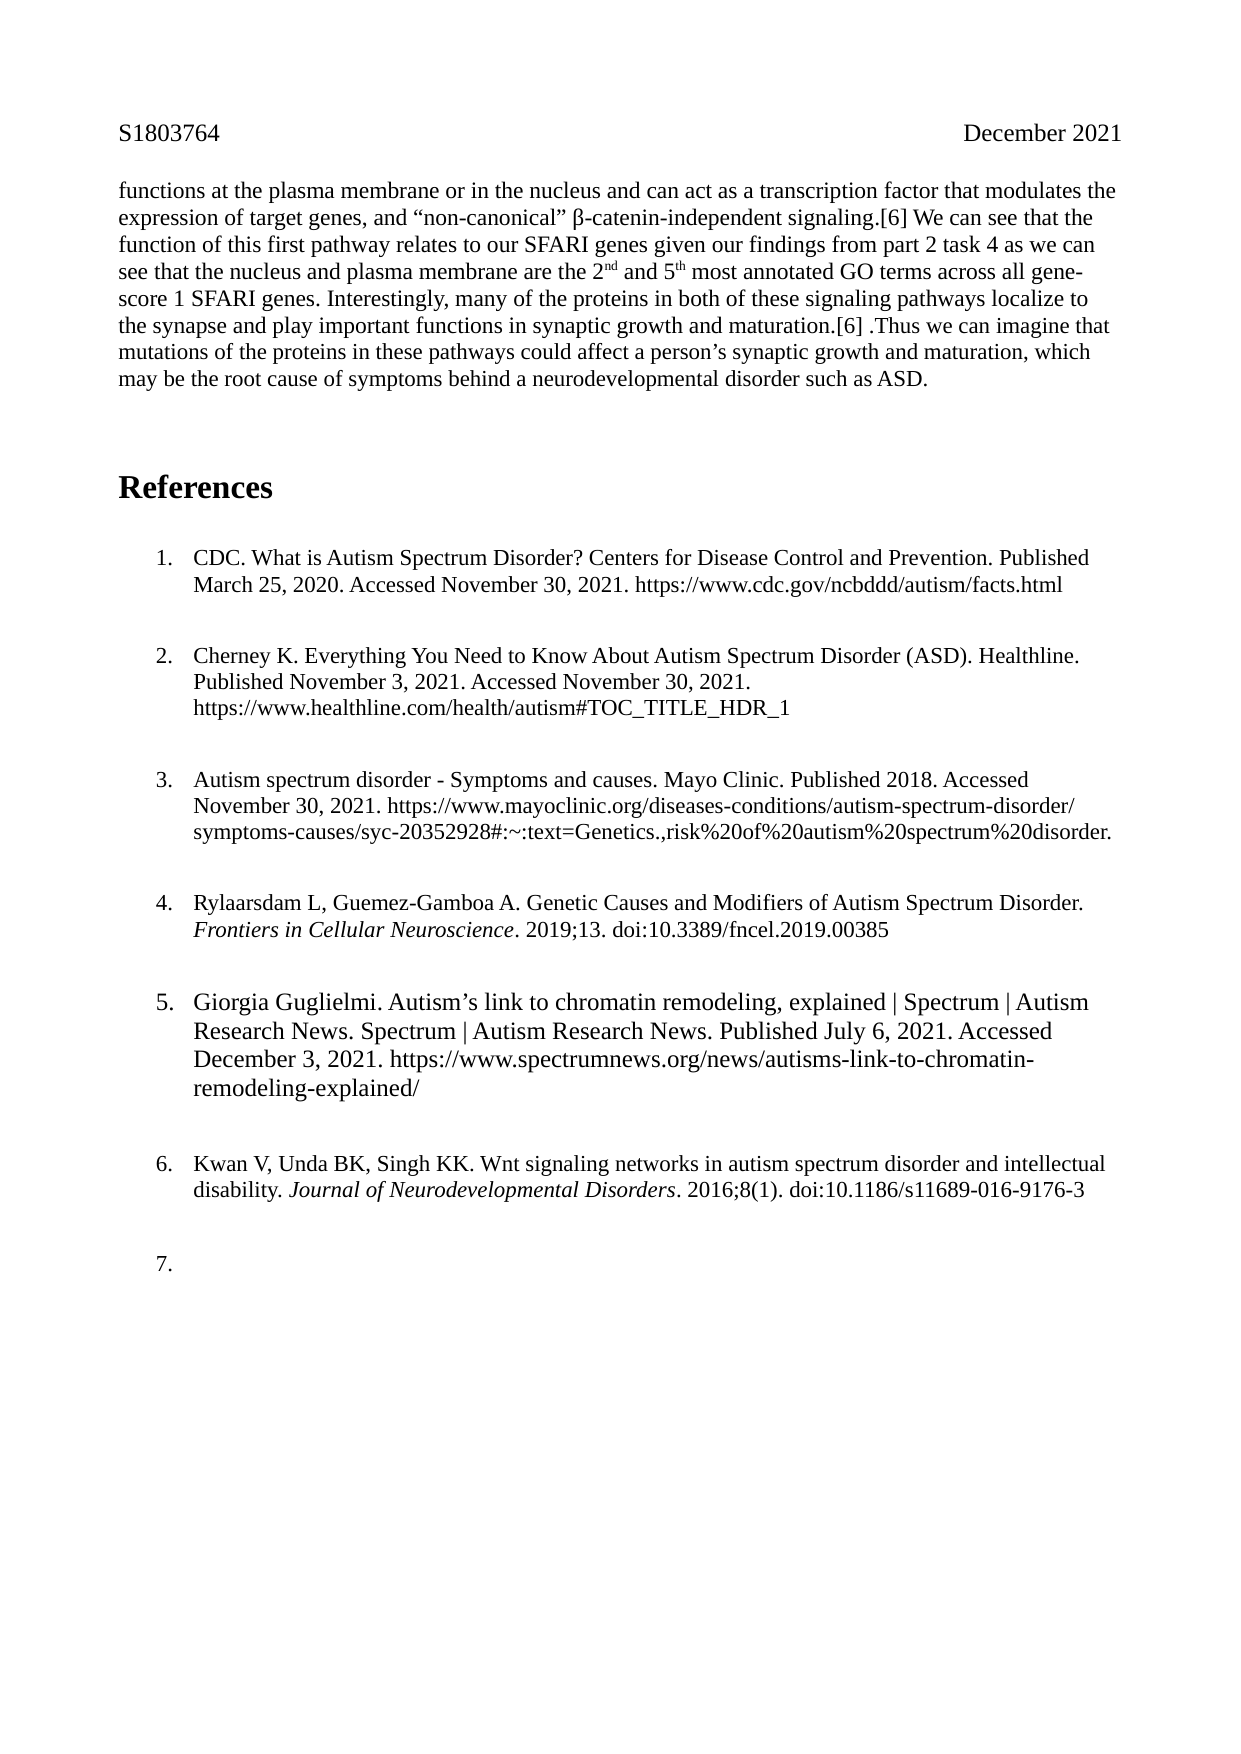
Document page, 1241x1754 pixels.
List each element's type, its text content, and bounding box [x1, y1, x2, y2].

text ‌ [118, 721, 1122, 747]
list Kwan V, Unda BK, Singh KK. Wnt signaling networks in autism spectrum disorder and intellectual disability. Journal of Neurodevelopmental Disorders. 2016;8(1). doi:10.1186/s11689-016-9176-3 [156, 1149, 1122, 1202]
text ‌ [118, 1102, 1122, 1131]
list Giorgia Guglielmi. Autism’s link to chromatin remodeling, explained | Spectrum | Autism Research News. Spectrum | Autism Research News. Published July 6, 2021. Accessed December 3, 2021. https://www.spectrumnews.org/news/autisms-link-to-chromatin-remodeling-explained/ [156, 987, 1122, 1102]
text ‌ [118, 942, 1122, 968]
list CDC. What is Autism Spectrum Disorder? Centers for Disease Control and Prevention. Published March 25, 2020. Accessed November 30, 2021. https://www.cdc.gov/ncbddd/autism/facts.html [156, 544, 1122, 597]
text ‌ [118, 845, 1122, 871]
list Cherney K. Everything You Need to Know About Autism Spectrum Disorder (ASD). Healthline. Published November 3, 2021. Accessed November 30, 2021. https://www.healthline.com/health/autism#TOC_TITLE_HDR_1 [156, 642, 1122, 721]
text ‌ [118, 1202, 1122, 1231]
list Rylaarsdam L, Guemez-Gamboa A. Genetic Causes and Modifiers of Autism Spectrum Disorder. Frontiers in Cellular Neuroscience. 2019;13. doi:10.3389/fncel.2019.00385 [156, 889, 1122, 942]
list Autism spectrum disorder - Symptoms and causes. Mayo Clinic. Published 2018. Accessed November 30, 2021. https://www.mayoclinic.org/diseases-conditions/autism-spectrum-disorder/symptoms-causes/syc-20352928#:~:text=Genetics.,risk%20of%20autism%20spectrum%20disorder. [156, 766, 1122, 845]
text ‌ [118, 597, 1122, 623]
text References [118, 468, 1122, 506]
text functions at the plasma membrane or in the nucleus and can act as a transcription factor that modulates the expression of target genes, and “non-canonical” β-catenin-independent signaling.[6] We can see that the function of this first pathway relates to our SFARI genes given our findings from part 2 task 4 as we can see that the nucleus and plasma membrane are the 2nd and 5th most annotated GO terms across all gene-score 1 SFARI genes. Interestingly, many of the proteins in both of these signaling pathways localize to the synapse and play important functions in synaptic growth and maturation.[6] .Thus we can imagine that mutations of the proteins in these pathways could affect a person’s synaptic growth and maturation, which may be the root cause of symptoms behind a neurodevelopmental disorder such as ASD. [118, 176, 1122, 391]
